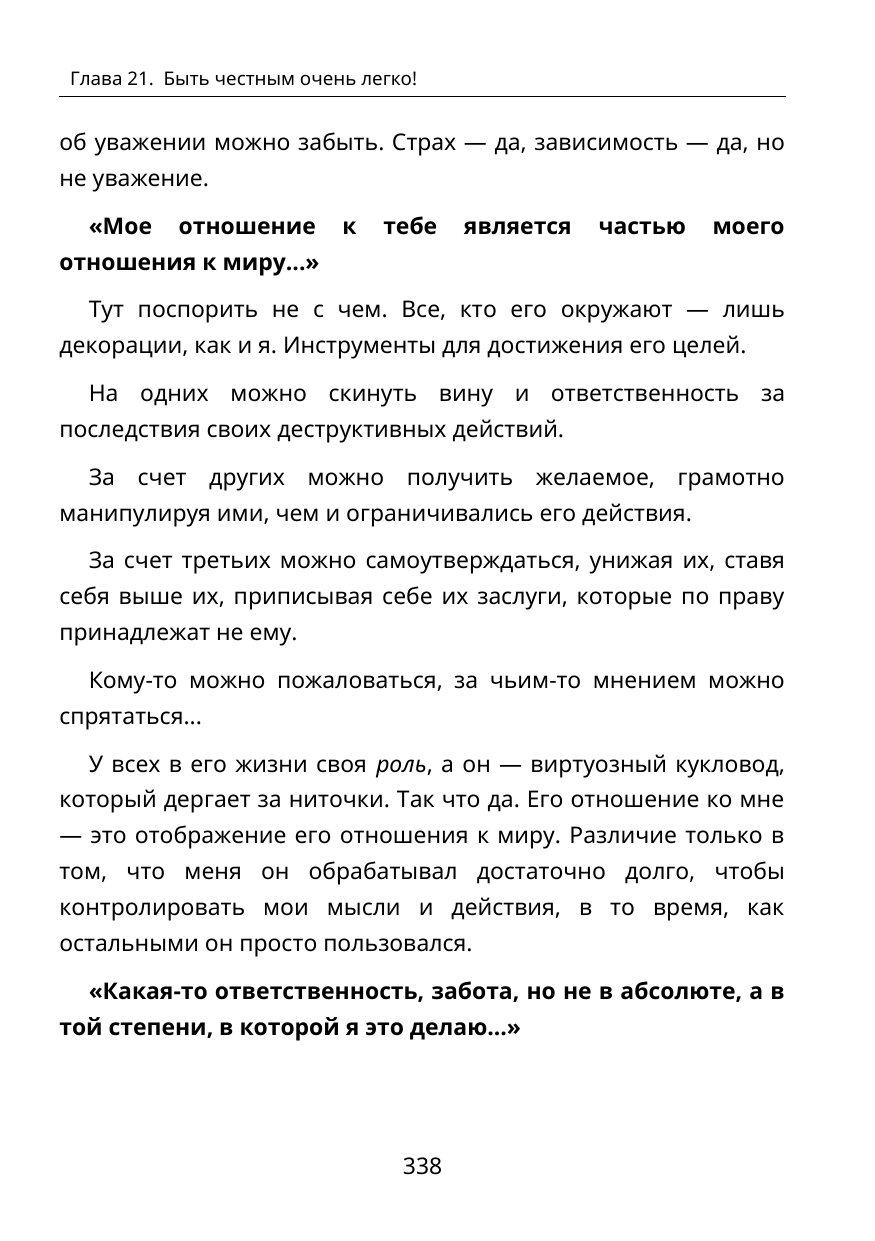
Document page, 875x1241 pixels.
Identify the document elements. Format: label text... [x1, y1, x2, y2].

text «Мое отношение к тебе является частью моего отношения к миру...» [59, 210, 786, 277]
text Тут поспорить не с чем. Все, кто его окружают — лишь декорации, как и я. Инструменты для достижения его целей. [59, 293, 786, 361]
text «Какая-то ответственность, забота, но не в абсолюте, а в той степени, в которой я это делаю...» [59, 975, 786, 1042]
text За счет третьих можно самоутверждаться, унижая их, ставя себя выше их, приписывая себе их заслуги, которые по праву принадлежат не ему. [59, 544, 786, 647]
text Кому-то можно пожаловаться, за чьим-то мнением можно спрятаться... [59, 664, 786, 731]
text У всех в его жизни своя роль, а он — виртуозный кукловод, который дергает за ниточки. Так что да. Его отношение ко мне — это отображение его отношения к миру. Различие только в том, что меня он обрабатывал достаточно долго, чтобы контролировать мои мысли и действия, в то время, как остальными он просто пользовался. [59, 747, 786, 958]
text На одних можно скинуть вину и ответственность за последствия своих деструктивных действий. [59, 377, 786, 444]
text За счет других можно получить желаемое, грамотно манипулируя ими, чем и ограничивались его действия. [59, 461, 786, 528]
text об уважении можно забыть. Страх — да, зависимость — да, но не уважение. [59, 126, 786, 193]
